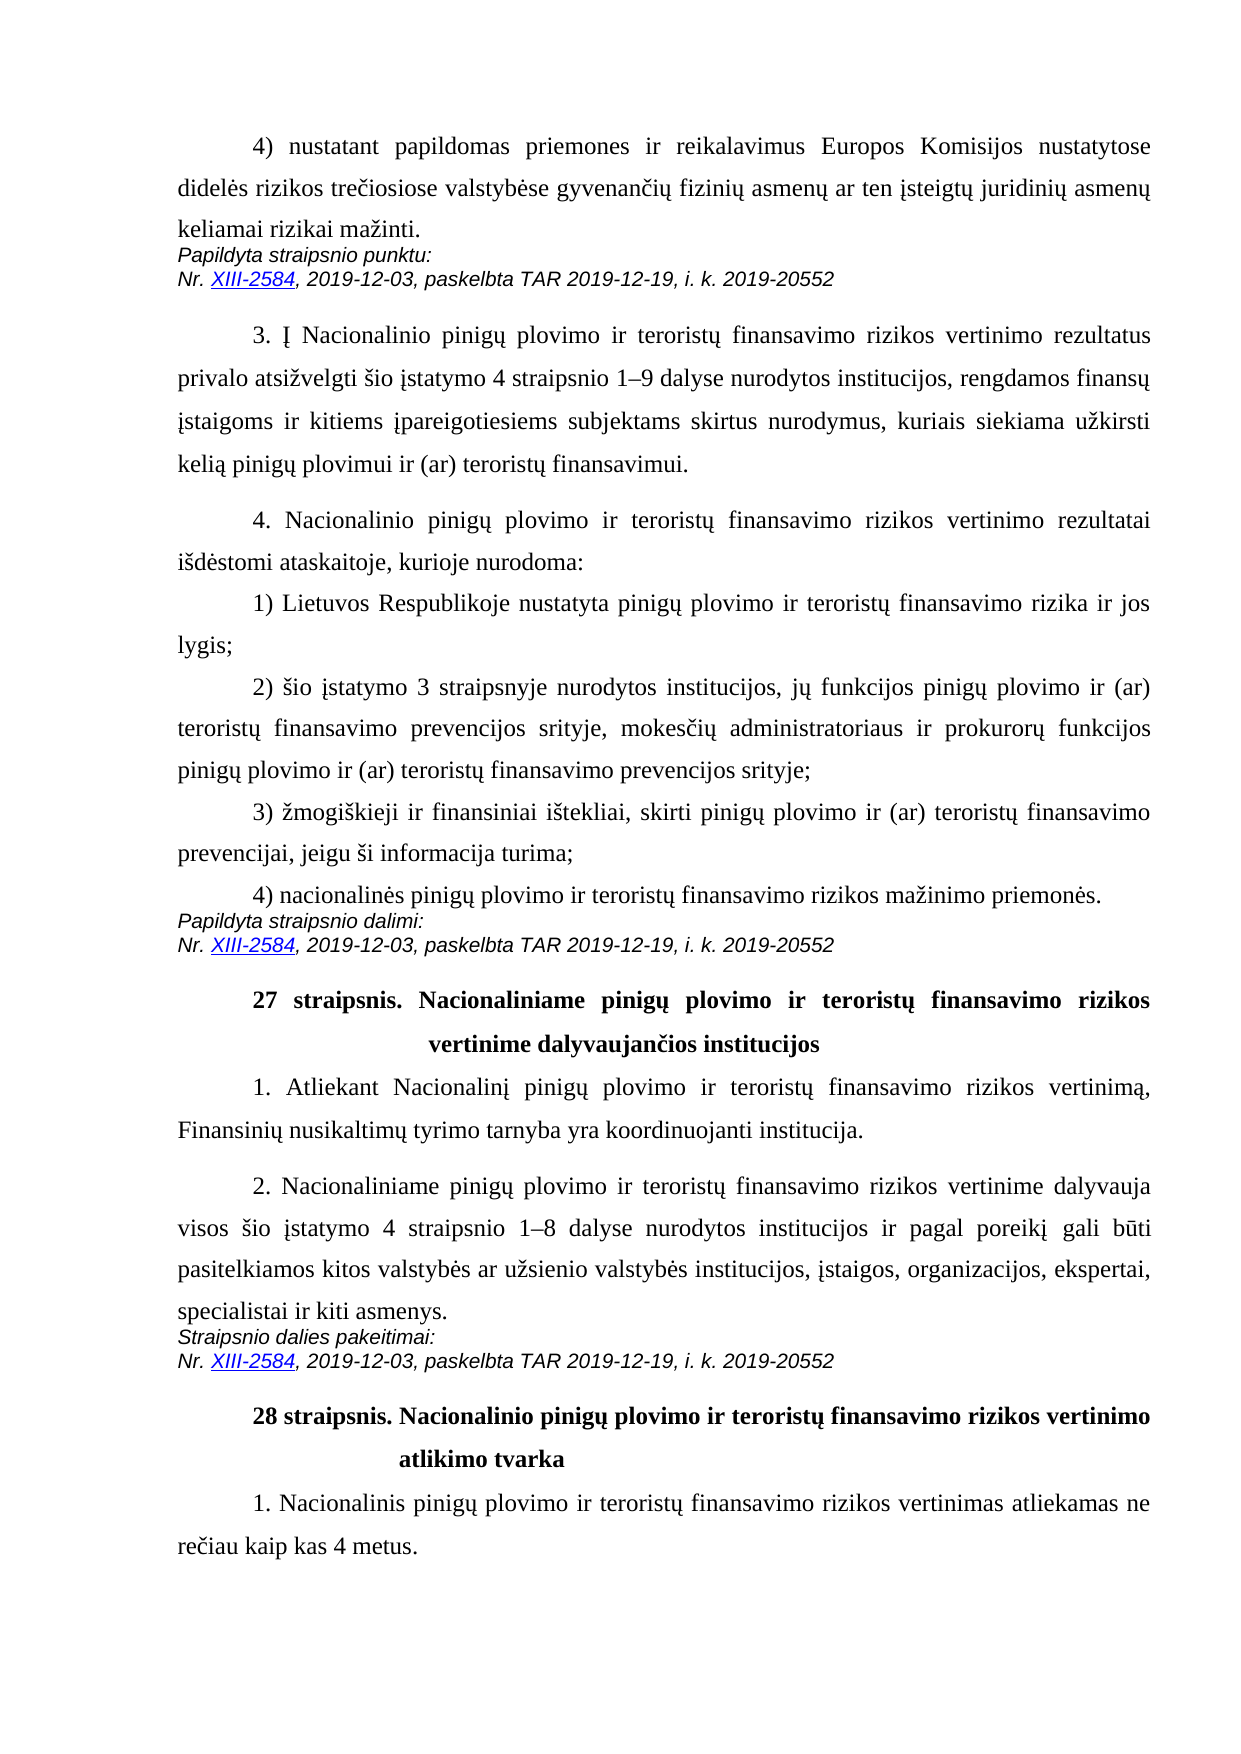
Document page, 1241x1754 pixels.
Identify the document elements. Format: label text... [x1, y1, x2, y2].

text 1. Nacionalinis pinigų plovimo ir teroristų finansavimo rizikos vertinimas atliekamas ne rečiau kaip kas 4 metus. [177, 1488, 1152, 1559]
text 1) Lietuvos Respublikoje nustatyta pinigų plovimo ir teroristų finansavimo rizika ir jos lygis; [177, 576, 1152, 659]
text Papildyta straipsnio dalimi: [177, 909, 1152, 933]
text Straipsnio dalies pakeitimai: [177, 1325, 1152, 1349]
text Nr. XIII-2584, 2019-12-03, paskelbta TAR 2019-12-19, i. k. 2019-20552 [177, 933, 1152, 957]
text 4) nustatant papildomas priemones ir reikalavimus Europos Komisijos nustatytose didelės rizikos trečiosiose valstybėse gyvenančių fizinių asmenų ar ten įsteigtų juridinių asmenų keliamai rizikai mažinti. [177, 118, 1152, 243]
text Nr. XIII-2584, 2019-12-03, paskelbta TAR 2019-12-19, i. k. 2019-20552 [177, 267, 1152, 291]
text Nr. XIII-2584, 2019-12-03, paskelbta TAR 2019-12-19, i. k. 2019-20552 [177, 1349, 1152, 1373]
text 2) šio įstatymo 3 straipsnyje nurodytos institucijos, jų funkcijos pinigų plovimo ir (ar) teroristų finansavimo prevencijos srityje, mokesčių administratoriaus ir prokurorų funkcijos pinigų plovimo ir (ar) teroristų finansavimo prevencijos srityje; [177, 659, 1152, 784]
text 2. Nacionaliniame pinigų plovimo ir teroristų finansavimo rizikos vertinime dalyvauja visos šio įstatymo 4 straipsnio 1–8 dalyse nurodytos institucijos ir pagal poreikį gali būti pasitelkiamos kitos valstybės ar užsienio valstybės institucijos, įstaigos, organizacijos, ekspertai, specialistai ir kiti asmenys. [177, 1158, 1152, 1325]
text 3) žmogiškieji ir finansiniai ištekliai, skirti pinigų plovimo ir (ar) teroristų finansavimo prevencijai, jeigu ši informacija turima; [177, 784, 1152, 867]
text 4) nacionalinės pinigų plovimo ir teroristų finansavimo rizikos mažinimo priemonės. [177, 867, 1152, 909]
text 1. Atliekant Nacionalinį pinigų plovimo ir teroristų finansavimo rizikos vertinimą, Finansinių nusikaltimų tyrimo tarnyba yra koordinuojanti institucija. [177, 1072, 1152, 1144]
text 3. Į Nacionalinio pinigų plovimo ir teroristų finansavimo rizikos vertinimo rezultatus privalo atsižvelgti šio įstatymo 4 straipsnio 1–9 dalyse nurodytos institucijos, rengdamos finansų įstaigoms ir kitiems įpareigotiesiems subjektams skirtus nurodymus, kuriais siekiama užkirsti kelią pinigų plovimui ir (ar) teroristų finansavimui. [177, 320, 1152, 478]
text 27 straipsnis. Nacionaliniame pinigų plovimo ir teroristų finansavimo rizikos vertinime dalyvaujančios institucijos [252, 986, 1152, 1057]
text 4. Nacionalinio pinigų plovimo ir teroristų finansavimo rizikos vertinimo rezultatai išdėstomi ataskaitoje, kurioje nurodoma: [177, 492, 1152, 576]
text Papildyta straipsnio punktu: [177, 243, 1152, 267]
text 28 straipsnis. Nacionalinio pinigų plovimo ir teroristų finansavimo rizikos vertinimo atlikimo tvarka [252, 1401, 1152, 1473]
